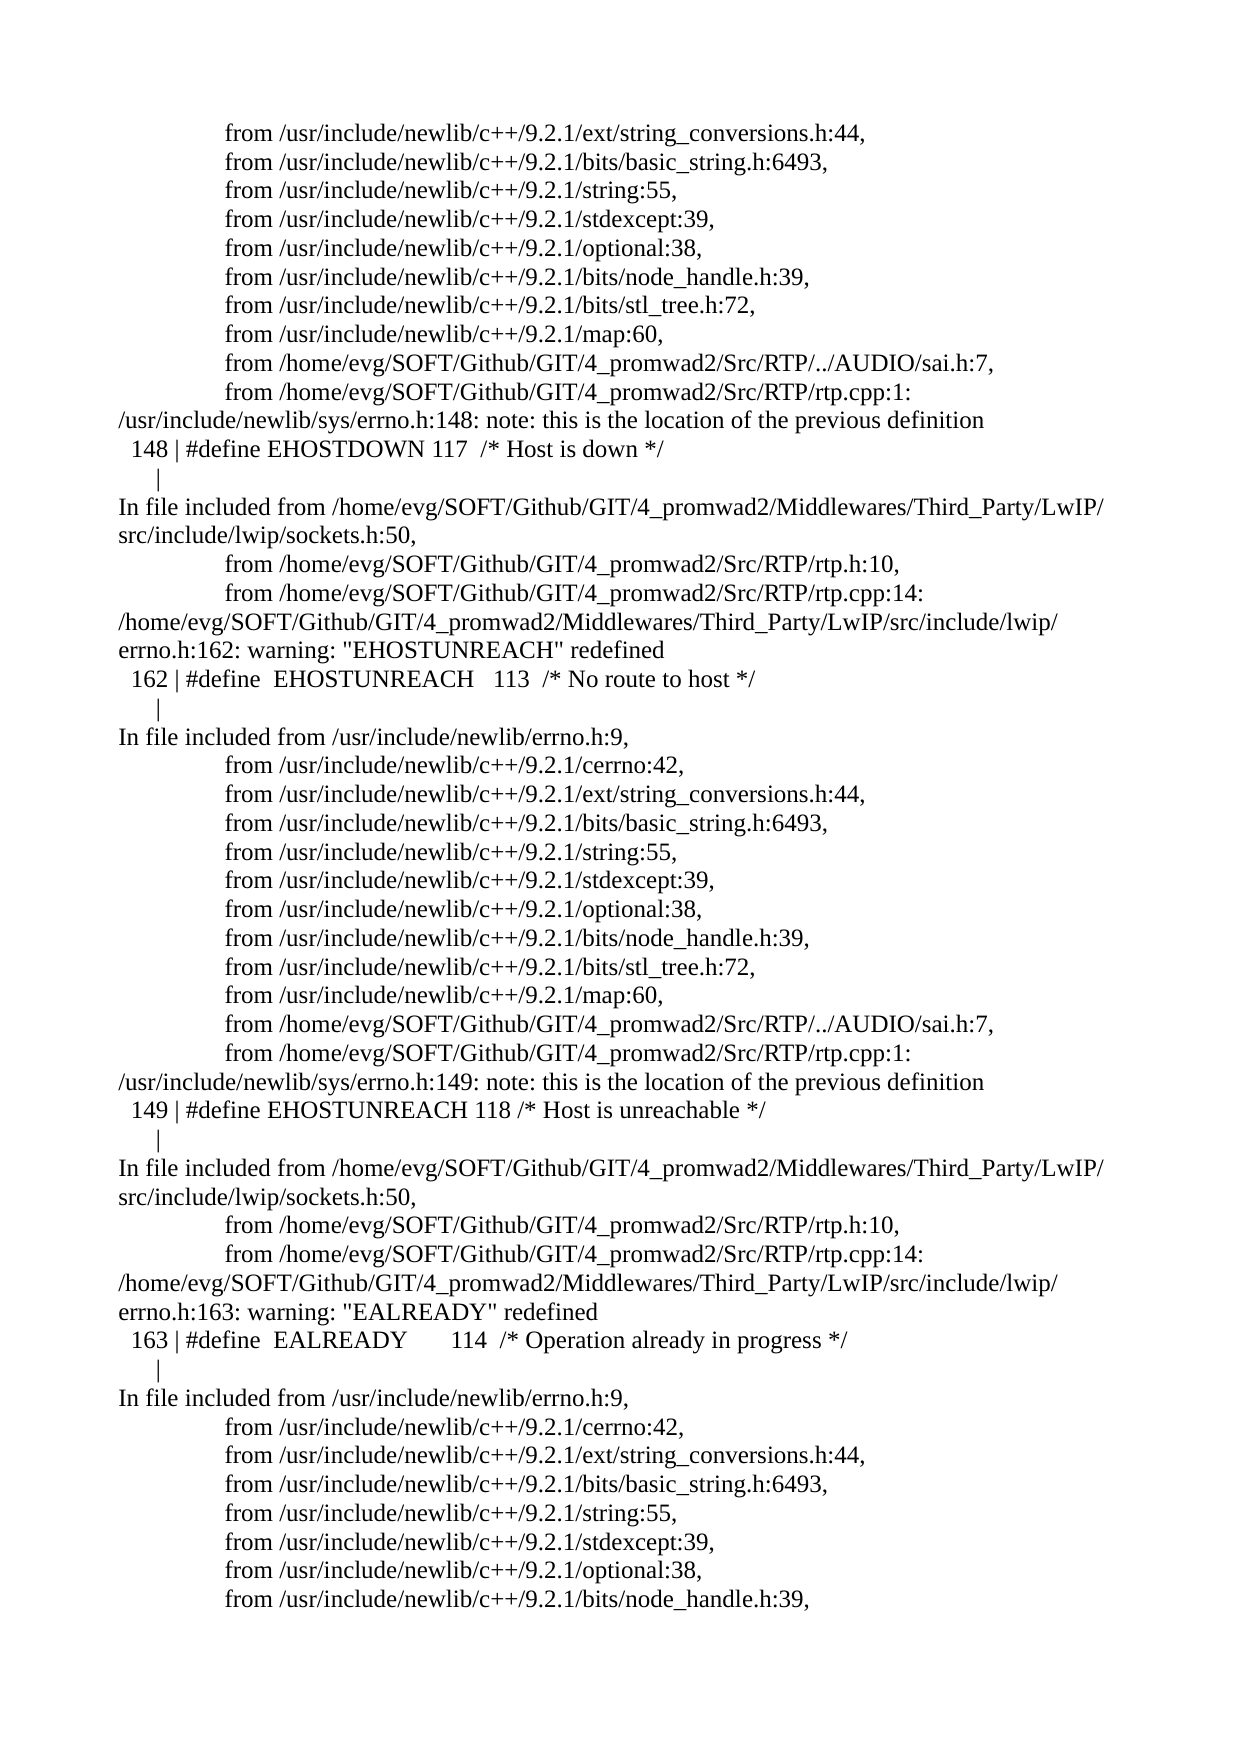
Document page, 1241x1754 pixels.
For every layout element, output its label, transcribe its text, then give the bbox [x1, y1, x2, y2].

text from /usr/include/newlib/c++/9.2.1/map:60, [118, 981, 1122, 1009]
text | [118, 1124, 1122, 1153]
text In file included from /home/evg/SOFT/Github/GIT/4_promwad2/Middlewares/Third_Party/LwIP/src/include/lwip/sockets.h:50, [118, 492, 1122, 549]
text from /usr/include/newlib/c++/9.2.1/stdexcept:39, [118, 866, 1122, 894]
text from /usr/include/newlib/c++/9.2.1/bits/node_handle.h:39, [118, 923, 1122, 952]
text | [118, 1354, 1122, 1383]
text from /usr/include/newlib/c++/9.2.1/optional:38, [118, 233, 1122, 262]
text /usr/include/newlib/sys/errno.h:149: note: this is the location of the previous definition [118, 1067, 1122, 1096]
text In file included from /home/evg/SOFT/Github/GIT/4_promwad2/Middlewares/Third_Party/LwIP/src/include/lwip/sockets.h:50, [118, 1153, 1122, 1211]
text from /home/evg/SOFT/Github/GIT/4_promwad2/Src/RTP/../AUDIO/sai.h:7, [118, 348, 1122, 377]
text from /usr/include/newlib/c++/9.2.1/string:55, [118, 1498, 1122, 1527]
text | [118, 463, 1122, 492]
text In file included from /usr/include/newlib/errno.h:9, [118, 722, 1122, 751]
text from /usr/include/newlib/c++/9.2.1/bits/basic_string.h:6493, [118, 147, 1122, 176]
text from /home/evg/SOFT/Github/GIT/4_promwad2/Src/RTP/rtp.h:10, [118, 549, 1122, 578]
text from /usr/include/newlib/c++/9.2.1/optional:38, [118, 894, 1122, 923]
text from /home/evg/SOFT/Github/GIT/4_promwad2/Src/RTP/../AUDIO/sai.h:7, [118, 1009, 1122, 1038]
text /home/evg/SOFT/Github/GIT/4_promwad2/Middlewares/Third_Party/LwIP/src/include/lwip/errno.h:163: warning: "EALREADY" redefined [118, 1268, 1122, 1326]
text from /usr/include/newlib/c++/9.2.1/string:55, [118, 837, 1122, 866]
text from /usr/include/newlib/c++/9.2.1/ext/string_conversions.h:44, [118, 1441, 1122, 1469]
text from /usr/include/newlib/c++/9.2.1/bits/basic_string.h:6493, [118, 808, 1122, 837]
text 148 | #define EHOSTDOWN 117 /* Host is down */ [118, 434, 1122, 463]
text from /usr/include/newlib/c++/9.2.1/cerrno:42, [118, 751, 1122, 779]
text 162 | #define EHOSTUNREACH 113 /* No route to host */ [118, 664, 1122, 693]
text from /usr/include/newlib/c++/9.2.1/stdexcept:39, [118, 204, 1122, 233]
text from /home/evg/SOFT/Github/GIT/4_promwad2/Src/RTP/rtp.cpp:1: [118, 377, 1122, 406]
text /usr/include/newlib/sys/errno.h:148: note: this is the location of the previous definition [118, 406, 1122, 434]
text In file included from /usr/include/newlib/errno.h:9, [118, 1383, 1122, 1412]
text /home/evg/SOFT/Github/GIT/4_promwad2/Middlewares/Third_Party/LwIP/src/include/lwip/errno.h:162: warning: "EHOSTUNREACH" redefined [118, 607, 1122, 664]
text from /usr/include/newlib/c++/9.2.1/stdexcept:39, [118, 1527, 1122, 1556]
text from /home/evg/SOFT/Github/GIT/4_promwad2/Src/RTP/rtp.h:10, [118, 1211, 1122, 1239]
text from /usr/include/newlib/c++/9.2.1/bits/node_handle.h:39, [118, 262, 1122, 291]
text from /usr/include/newlib/c++/9.2.1/bits/basic_string.h:6493, [118, 1469, 1122, 1498]
text | [118, 693, 1122, 722]
text from /usr/include/newlib/c++/9.2.1/optional:38, [118, 1556, 1122, 1584]
text from /usr/include/newlib/c++/9.2.1/bits/stl_tree.h:72, [118, 952, 1122, 981]
text from /usr/include/newlib/c++/9.2.1/map:60, [118, 319, 1122, 348]
text from /usr/include/newlib/c++/9.2.1/ext/string_conversions.h:44, [118, 779, 1122, 808]
text from /home/evg/SOFT/Github/GIT/4_promwad2/Src/RTP/rtp.cpp:14: [118, 1239, 1122, 1268]
text 163 | #define EALREADY 114 /* Operation already in progress */ [118, 1326, 1122, 1354]
text from /home/evg/SOFT/Github/GIT/4_promwad2/Src/RTP/rtp.cpp:1: [118, 1038, 1122, 1067]
text from /usr/include/newlib/c++/9.2.1/string:55, [118, 176, 1122, 204]
text from /usr/include/newlib/c++/9.2.1/bits/node_handle.h:39, [118, 1584, 1122, 1613]
text from /home/evg/SOFT/Github/GIT/4_promwad2/Src/RTP/rtp.cpp:14: [118, 578, 1122, 607]
text 149 | #define EHOSTUNREACH 118 /* Host is unreachable */ [118, 1096, 1122, 1124]
text from /usr/include/newlib/c++/9.2.1/ext/string_conversions.h:44, [118, 118, 1122, 147]
text from /usr/include/newlib/c++/9.2.1/cerrno:42, [118, 1412, 1122, 1441]
text from /usr/include/newlib/c++/9.2.1/bits/stl_tree.h:72, [118, 291, 1122, 319]
